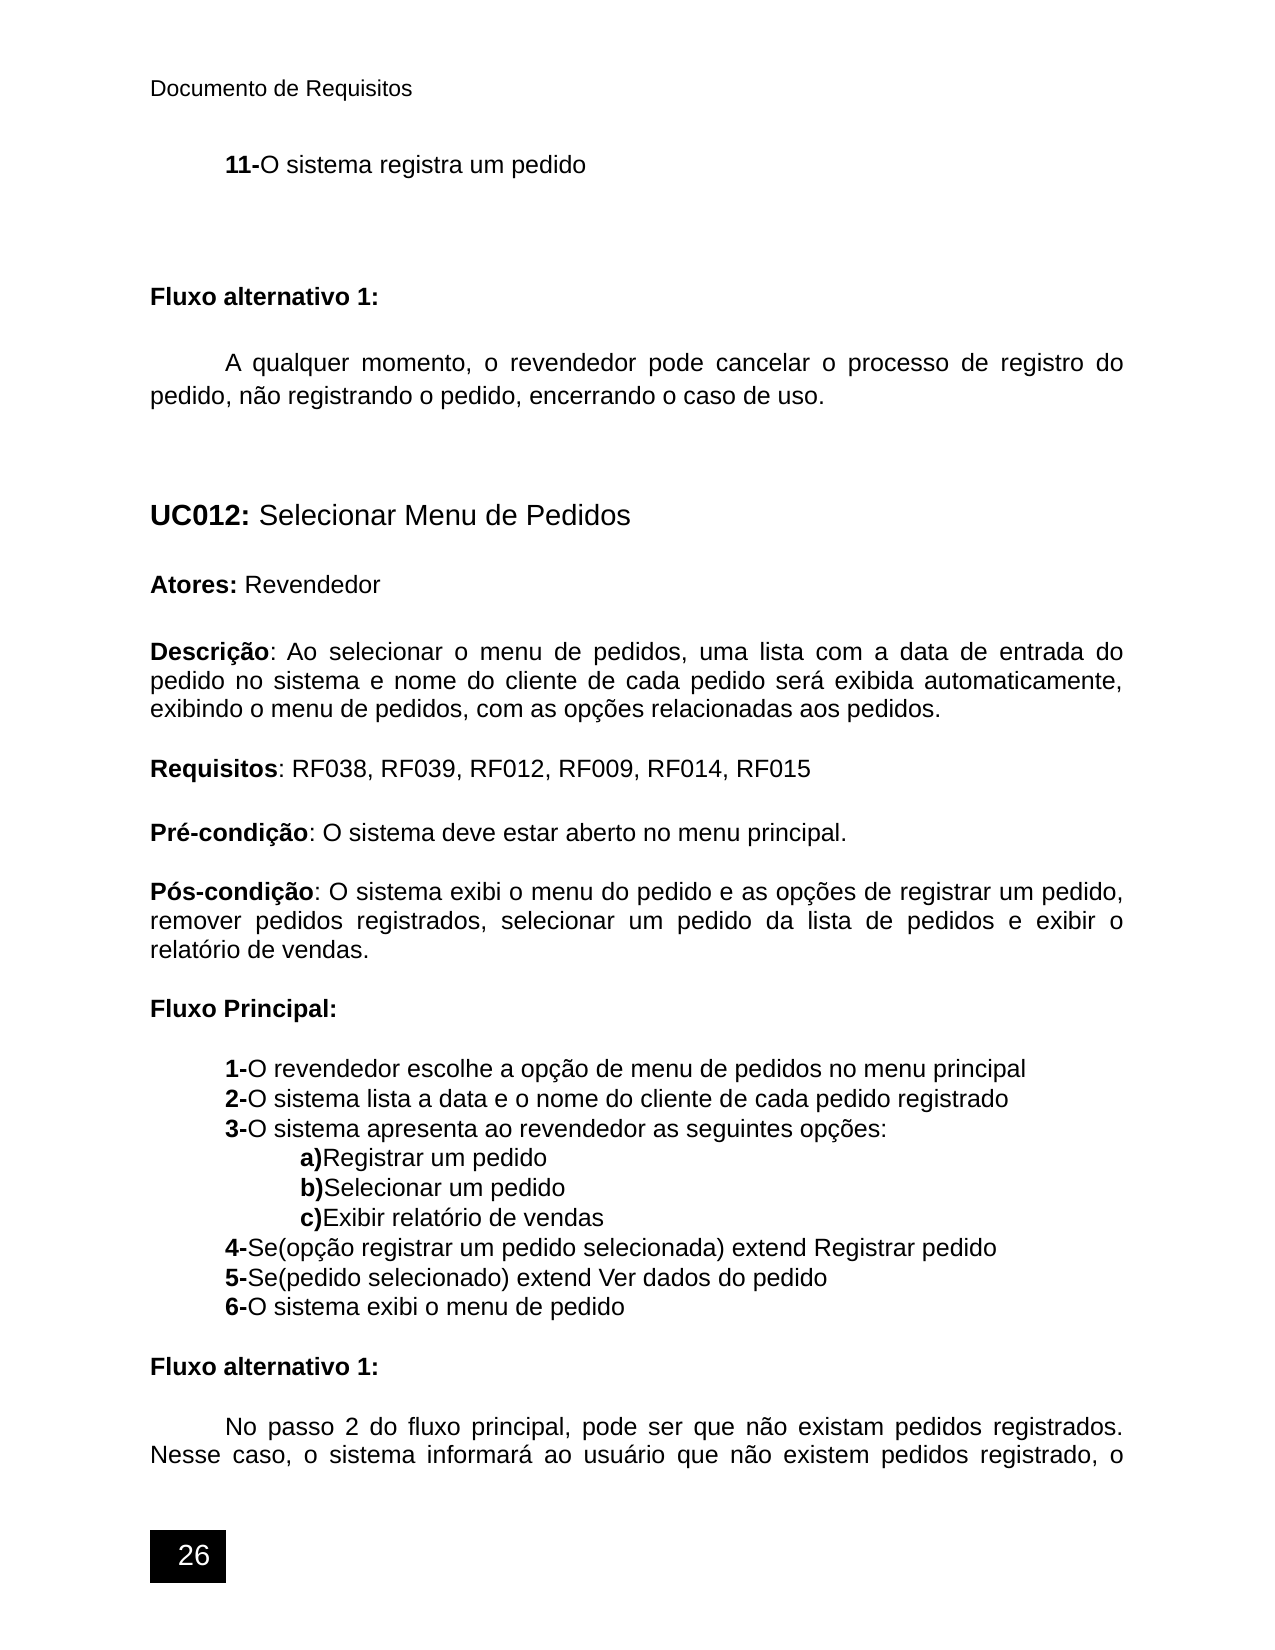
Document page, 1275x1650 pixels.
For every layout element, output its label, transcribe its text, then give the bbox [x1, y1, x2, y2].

text Fluxo alternativo 1: [150, 282, 1125, 311]
text 6-O sistema exibi o menu de pedido [150, 1292, 1125, 1321]
text 11-O sistema registra um pedido [150, 150, 1125, 179]
text Descrição: Ao selecionar o menu de pedidos, uma lista com a data de entrada do pedido no sistema e nome do cliente de cada pedido será exibida automaticamente, exibindo o menu de pedidos, com as opções relacionadas aos pedidos. [150, 637, 1125, 723]
text Pós-condição: O sistema exibi o menu do pedido e as opções de registrar um pedido, remover pedidos registrados, selecionar um pedido da lista de pedidos e exibir o relatório de vendas. [150, 877, 1125, 964]
text b)Selecionar um pedido [150, 1173, 1125, 1202]
text No passo 2 do fluxo principal, pode ser que não existam pedidos registrados. Nesse caso, o sistema informará ao usuário que não existem pedidos registrado, o [150, 1412, 1125, 1469]
text 3-O sistema apresenta ao revendedor as seguintes opções: [150, 1114, 1125, 1142]
text Requisitos: RF038, RF039, RF012, RF009, RF014, RF015 [150, 754, 1125, 783]
text A qualquer momento, o revendedor pode cancelar o processo de registro do pedido, não registrando o pedido, encerrando o caso de uso. [150, 348, 1125, 410]
text Pré-condição: O sistema deve estar aberto no menu principal. [150, 818, 1125, 847]
text 5-Se(pedido selecionado) extend Ver dados do pedido [150, 1263, 1125, 1291]
text 1-O revendedor escolhe a opção de menu de pedidos no menu principal [150, 1054, 1125, 1083]
subtitle UC012: Selecionar Menu de Pedidos [150, 498, 1125, 532]
text c)Exibir relatório de vendas [150, 1203, 1125, 1232]
text 2-O sistema lista a data e o nome do cliente de cada pedido registrado [150, 1084, 1125, 1113]
text Fluxo Principal: [150, 994, 1125, 1023]
text Atores: Revendedor [150, 570, 1125, 598]
text Fluxo alternativo 1: [150, 1352, 1125, 1381]
text a)Registrar um pedido [150, 1143, 1125, 1172]
text 4-Se(opção registrar um pedido selecionada) extend Registrar pedido [150, 1233, 1125, 1262]
